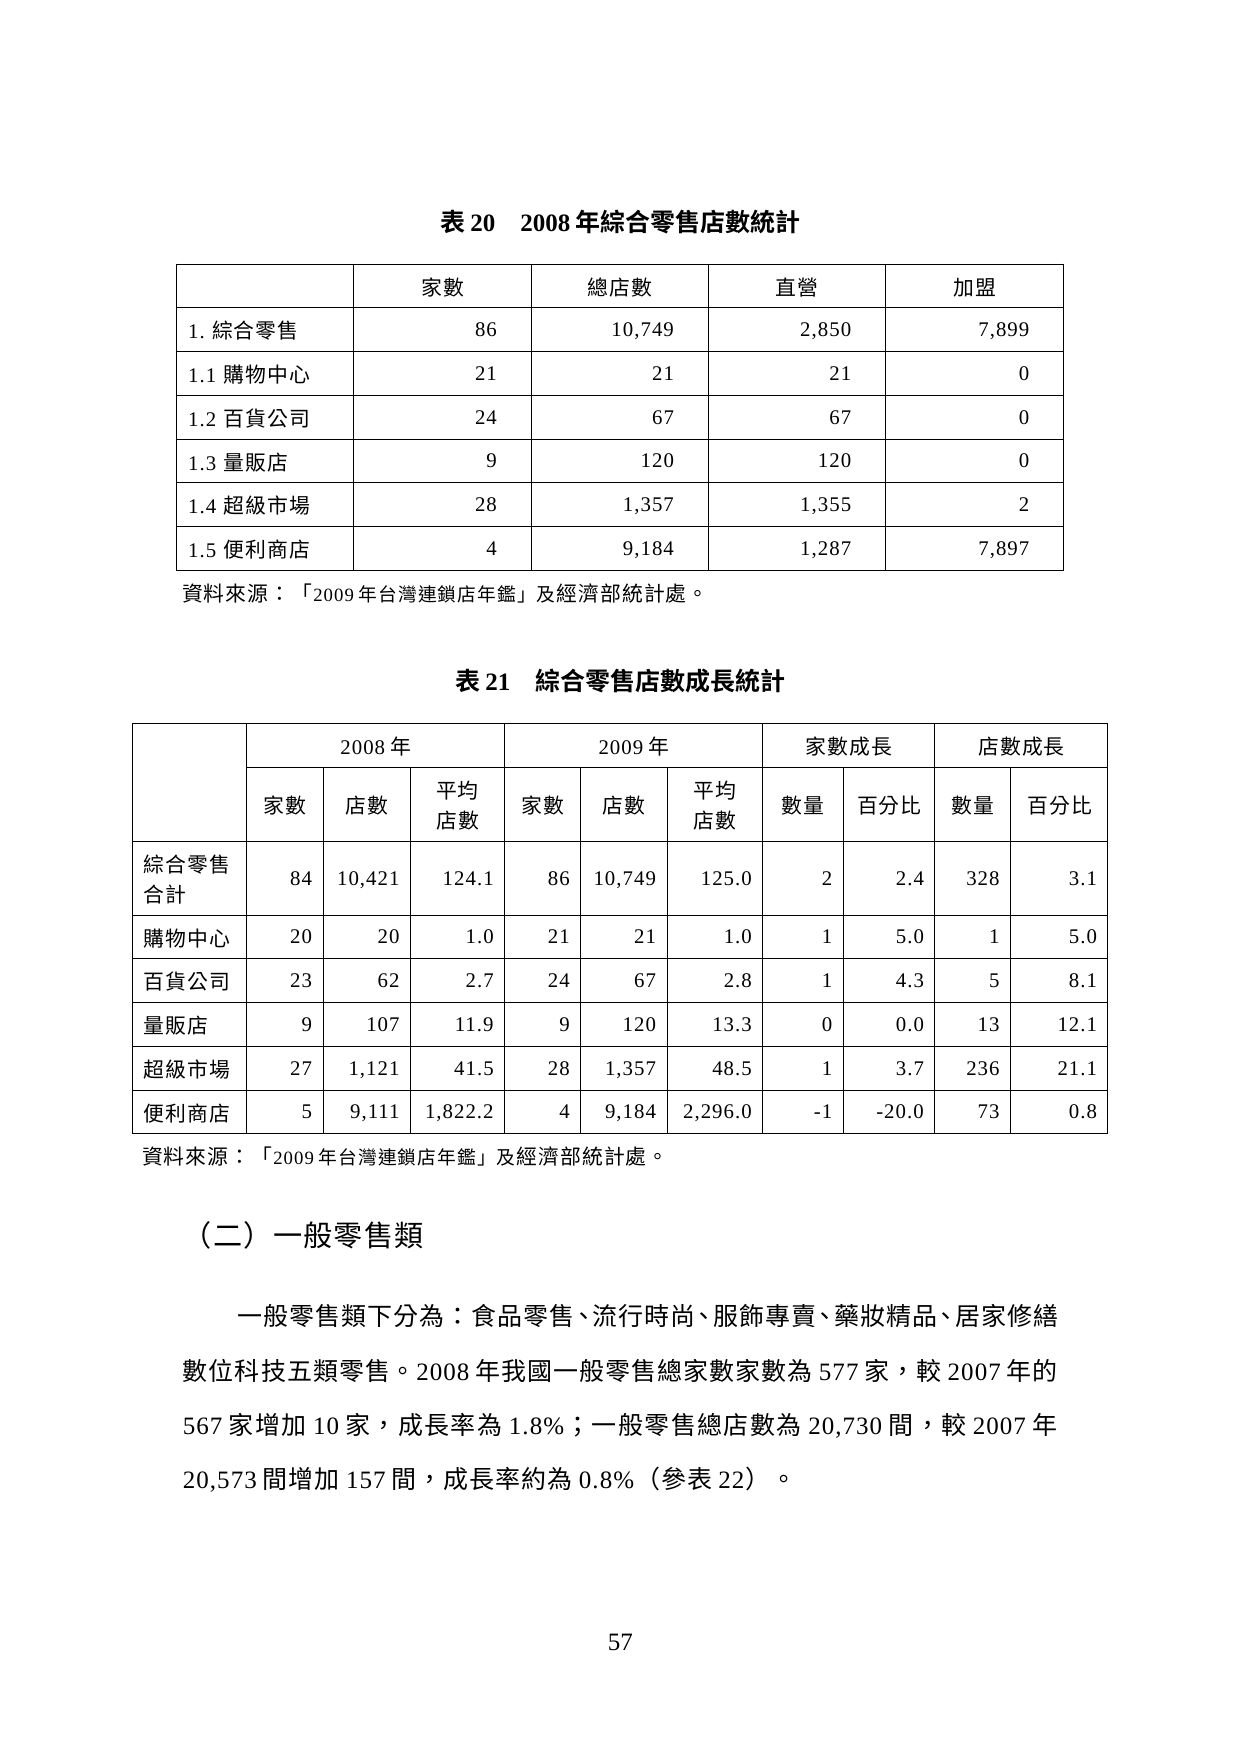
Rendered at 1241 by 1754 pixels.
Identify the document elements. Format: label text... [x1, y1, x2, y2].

table_cell 67 [581, 959, 667, 1002]
table_cell 21 [505, 916, 580, 958]
table_cell 20 [247, 916, 323, 958]
table_cell 84 [247, 842, 323, 914]
table_cell 0 [763, 1003, 843, 1046]
table_cell 4.3 [844, 959, 934, 1002]
table_header 家數 [354, 265, 531, 307]
table_cell 23 [247, 959, 323, 1002]
table_cell 1.5 便利商店 [177, 527, 353, 570]
table_cell -20.0 [844, 1091, 934, 1133]
table_cell 1,355 [709, 483, 885, 526]
table_cell 家數 [247, 768, 323, 841]
table_cell 120 [532, 440, 708, 482]
table_cell 1,357 [532, 483, 708, 526]
table_cell 1.0 [668, 916, 762, 958]
table_cell 5.0 [1011, 916, 1107, 958]
table_cell 24 [505, 959, 580, 1002]
table_cell 10,749 [532, 308, 708, 351]
table_cell 2.8 [668, 959, 762, 1002]
table_cell 便利商店 [133, 1091, 246, 1133]
table_cell 1 [763, 916, 843, 958]
table_cell 5 [935, 959, 1010, 1002]
table_cell 41.5 [411, 1047, 504, 1089]
table_cell 2.7 [411, 959, 504, 1002]
table_cell 1.3 量販店 [177, 440, 353, 482]
table_cell 21 [354, 352, 531, 395]
table_header 2008年 [247, 724, 504, 767]
text 資料來源：「2009年台灣連鎖店年鑑」及經濟部統計處。 [182, 577, 1058, 607]
table_cell 10,749 [581, 842, 667, 914]
table_header [177, 265, 353, 307]
table_header 家數成長 [763, 724, 934, 767]
table_cell 7,899 [886, 308, 1063, 351]
table_cell 13 [935, 1003, 1010, 1046]
table_cell 11.9 [411, 1003, 504, 1046]
table_cell 21 [709, 352, 885, 395]
table_cell 328 [935, 842, 1010, 914]
table_cell 236 [935, 1047, 1010, 1089]
table_cell 1.0 [411, 916, 504, 958]
table_cell 量販店 [133, 1003, 246, 1046]
table_cell 9 [354, 440, 531, 482]
table_cell 百分比 [844, 768, 934, 841]
table_cell 2 [886, 483, 1063, 526]
table_cell 9,184 [532, 527, 708, 570]
table_cell 店數 [324, 768, 410, 841]
table_cell 7,897 [886, 527, 1063, 570]
table_header 2009年 [505, 724, 762, 767]
table_header 店數成長 [935, 724, 1107, 767]
table_cell 28 [354, 483, 531, 526]
table_cell 8.1 [1011, 959, 1107, 1002]
table_cell 平均 店數 [668, 768, 762, 841]
table_cell 1. 綜合零售 [177, 308, 353, 351]
table_cell 124.1 [411, 842, 504, 914]
table_cell 27 [247, 1047, 323, 1089]
table_cell 67 [532, 396, 708, 438]
table_cell 0.0 [844, 1003, 934, 1046]
table_cell 20 [324, 916, 410, 958]
text 一般零售類下分為：食品零售、流行時尚、服飾專賣、藥妝精品、居家修繕、數位科技五類零售。2008年我國一般零售總家數家數為577家，較2007年的567家增加10家，成長率為1.8%；一般零售總店數為20,730間，較2007年20,573間增加157間，成長率約為0.8%（參表22）。 [183, 1297, 1058, 1496]
table_cell 13.3 [668, 1003, 762, 1046]
table_cell 48.5 [668, 1047, 762, 1089]
table_cell 120 [581, 1003, 667, 1046]
table_cell 1,121 [324, 1047, 410, 1089]
table_cell 12.1 [1011, 1003, 1107, 1046]
table_cell 1.1 購物中心 [177, 352, 353, 395]
table_cell 2 [763, 842, 843, 914]
table_cell 平均 店數 [411, 768, 504, 841]
table_cell 62 [324, 959, 410, 1002]
table_header 直營 [709, 265, 885, 307]
table_cell 2,296.0 [668, 1091, 762, 1133]
table_cell 1,822.2 [411, 1091, 504, 1133]
text 資料來源：「2009年台灣連鎖店年鑑」及經濟部統計處。 [142, 1141, 1058, 1171]
table_cell 107 [324, 1003, 410, 1046]
table_cell 百分比 [1011, 768, 1107, 841]
table_cell 0 [886, 396, 1063, 438]
table_cell 3.1 [1011, 842, 1107, 914]
table_cell 86 [354, 308, 531, 351]
table_cell 購物中心 [133, 916, 246, 958]
table_cell 1,287 [709, 527, 885, 570]
table_cell 28 [505, 1047, 580, 1089]
subtitle 表21 綜合零售店數成長統計 [183, 662, 1058, 698]
table_cell 0.8 [1011, 1091, 1107, 1133]
table_cell 21.1 [1011, 1047, 1107, 1089]
table_cell 5 [247, 1091, 323, 1133]
table_cell 1 [763, 1047, 843, 1089]
table_cell 9 [247, 1003, 323, 1046]
table_cell 超級市場 [133, 1047, 246, 1089]
table_cell 1,357 [581, 1047, 667, 1089]
table_cell 5.0 [844, 916, 934, 958]
table_cell 120 [709, 440, 885, 482]
table_cell 125.0 [668, 842, 762, 914]
table_cell 3.7 [844, 1047, 934, 1089]
table_cell 86 [505, 842, 580, 914]
table_cell 1 [935, 916, 1010, 958]
table_cell 4 [505, 1091, 580, 1133]
table_cell 24 [354, 396, 531, 438]
table_header 總店數 [532, 265, 708, 307]
table_cell 4 [354, 527, 531, 570]
table_cell 百貨公司 [133, 959, 246, 1002]
table_cell 1.2 百貨公司 [177, 396, 353, 438]
table_cell 家數 [505, 768, 580, 841]
table_cell -1 [763, 1091, 843, 1133]
table_cell 數量 [763, 768, 843, 841]
subtitle 表20 2008年綜合零售店數統計 [183, 202, 1058, 238]
table_cell 21 [532, 352, 708, 395]
table_cell 0 [886, 440, 1063, 482]
subtitle （二）一般零售類 [183, 1213, 1058, 1255]
table_cell 店數 [581, 768, 667, 841]
table_cell 2.4 [844, 842, 934, 914]
table_cell 9,111 [324, 1091, 410, 1133]
table_cell 10,421 [324, 842, 410, 914]
table_cell 9,184 [581, 1091, 667, 1133]
table_cell 21 [581, 916, 667, 958]
table_cell 67 [709, 396, 885, 438]
table_header 加盟 [886, 265, 1063, 307]
table_cell 0 [886, 352, 1063, 395]
table_header [133, 724, 246, 841]
table_cell 2,850 [709, 308, 885, 351]
table_cell 73 [935, 1091, 1010, 1133]
table_cell 綜合零售 合計 [133, 842, 246, 914]
table_cell 1 [763, 959, 843, 1002]
table_cell 數量 [935, 768, 1010, 841]
table_cell 9 [505, 1003, 580, 1046]
table_cell 1.4 超級市場 [177, 483, 353, 526]
